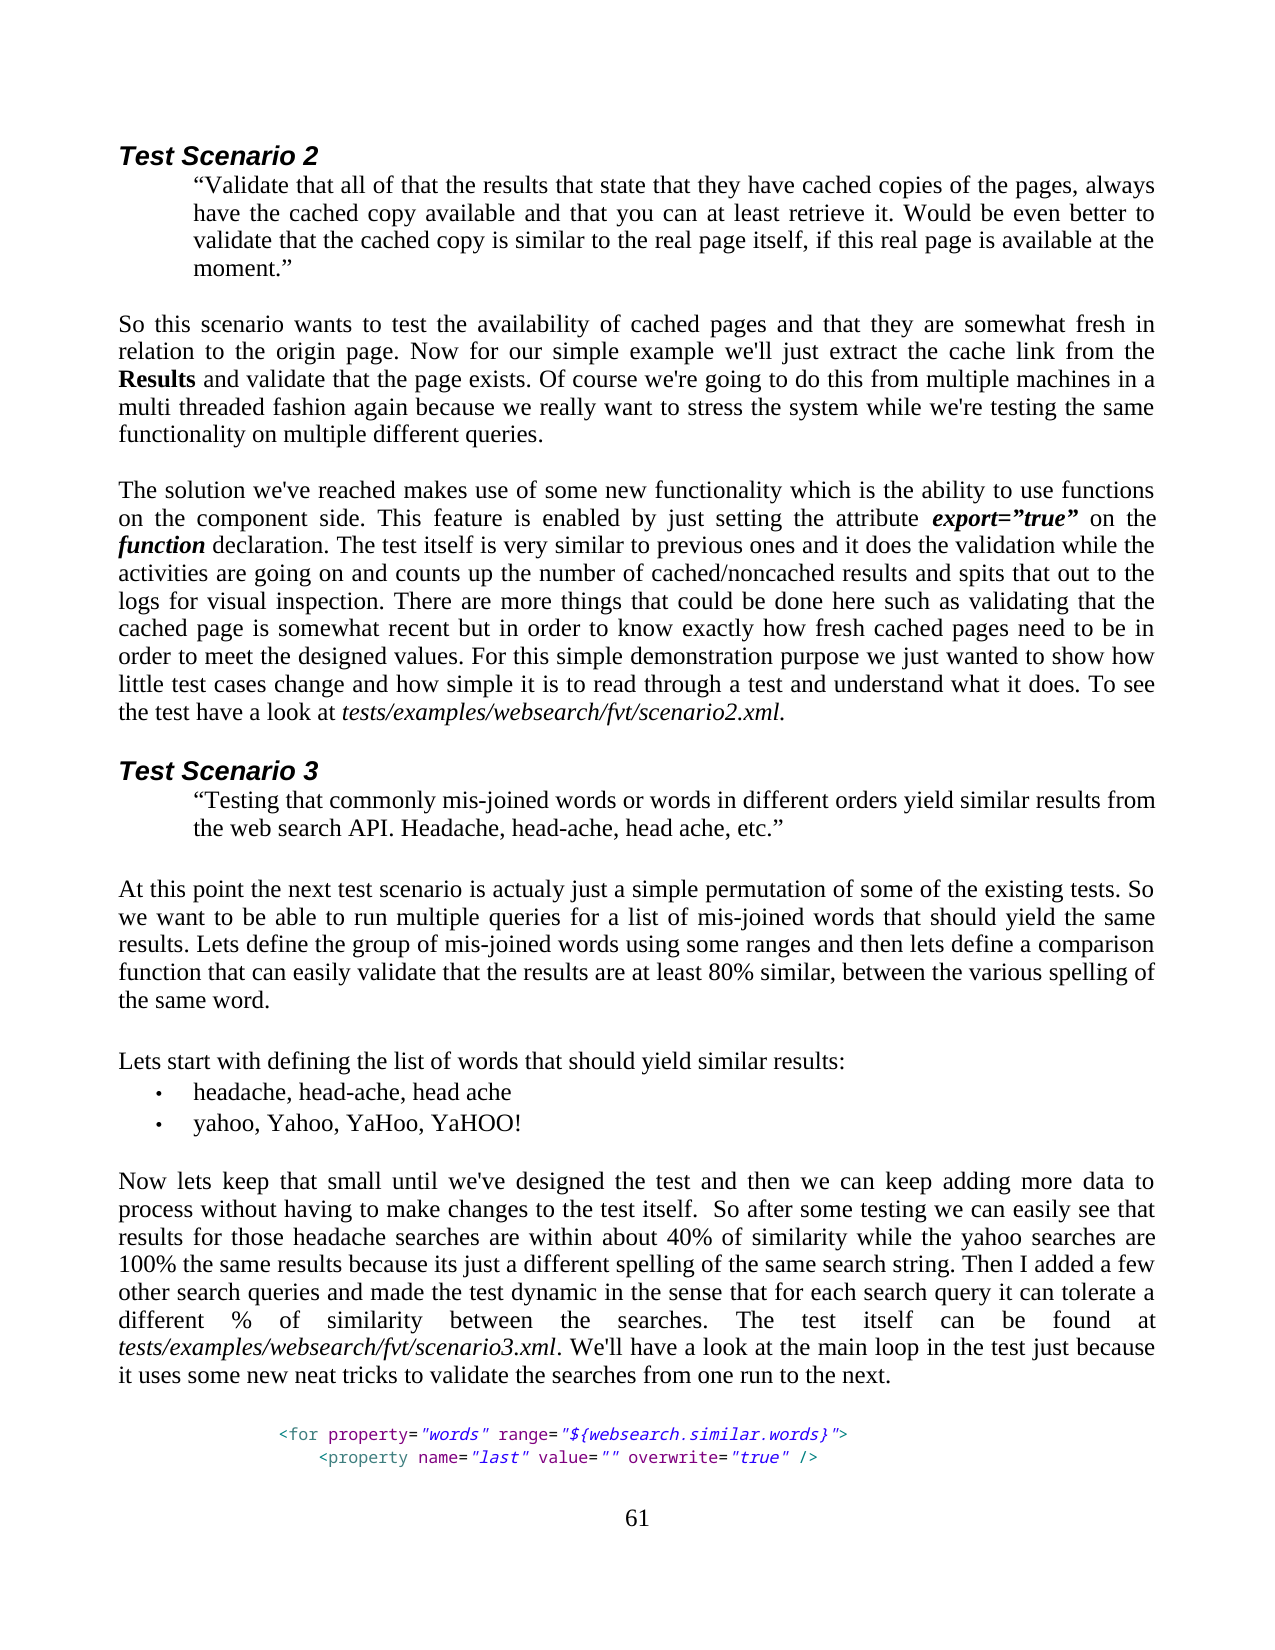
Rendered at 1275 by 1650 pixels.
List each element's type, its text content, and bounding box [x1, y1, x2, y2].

text Lets start with defining the list of words that should yield similar results: [118, 1047, 1157, 1075]
list “Validate that all of that the results that state that they have cached copies of the pages, always have the cached copy available and that you can at least retrieve it. Would be even better to validate that the cached copy is similar to the real page itself, if this real page is available at the moment.” [156, 171, 1157, 282]
text Now lets keep that small until we've designed the test and then we can keep adding more data to process without having to make changes to the test itself. So after some testing we can easily see that results for those headache searches are within about 40% of similarity while the yahoo searches are 100% the same results because its just a different spelling of the same search string. Then I added a few other search queries and made the test dynamic in the sense that for each search query it can tolerate a different % of similarity between the searches. The test itself can be found at tests/examples/websearch/fvt/scenario3.xml. We'll have a look at the main loop in the test just because it uses some new neat tricks to validate the searches from one run to the next. [118, 1167, 1157, 1389]
text So this scenario wants to test the availability of cached pages and that they are somewhat fresh in relation to the origin page. Now for our simple example we'll just extract the cache link from the Results and validate that the page exists. Of course we're going to do this from multiple machines in a multi threaded fashion again because we really want to stress the system while we're testing the same functionality on multiple different queries. [118, 310, 1157, 448]
text <for property="words" range="${websearch.similar.words}"> [118, 1423, 1157, 1445]
text The solution we've reached makes use of some new functionality which is the ability to use functions on the component side. This feature is enabled by just setting the attribute export=”true” on the function declaration. The test itself is very similar to previous ones and it does the validation while the activities are going on and counts up the number of cached/noncached results and spits that out to the logs for visual inspection. There are more things that could be done here such as validating that the cached page is somewhat recent but in order to know exactly how fresh cached pages need to be in order to meet the designed values. For this simple demonstration purpose we just wanted to show how little test cases change and how simple it is to read through a test and understand what it does. To see the test have a look at tests/examples/websearch/fvt/scenario2.xml. [118, 476, 1157, 725]
text <property name="last" value="" overwrite="true" /> [118, 1445, 1157, 1468]
subtitle Test Scenario 3 [118, 756, 1157, 786]
list headache, head-ache, head ache [156, 1078, 1157, 1106]
list yahoo, Yahoo, YaHoo, YaHOO! [156, 1109, 1157, 1137]
text At this point the next test scenario is actualy just a simple permutation of some of the existing tests. So we want to be able to run multiple queries for a list of mis-joined words that should yield the same results. Lets define the group of mis-joined words using some ranges and then lets define a comparison function that can easily validate that the results are at least 80% similar, between the various spelling of the same word. [118, 875, 1157, 1014]
subtitle Test Scenario 2 [118, 141, 1157, 171]
list “Testing that commonly mis-joined words or words in different orders yield similar results from the web search API. Headache, head-ache, head ache, etc.” [156, 786, 1157, 841]
